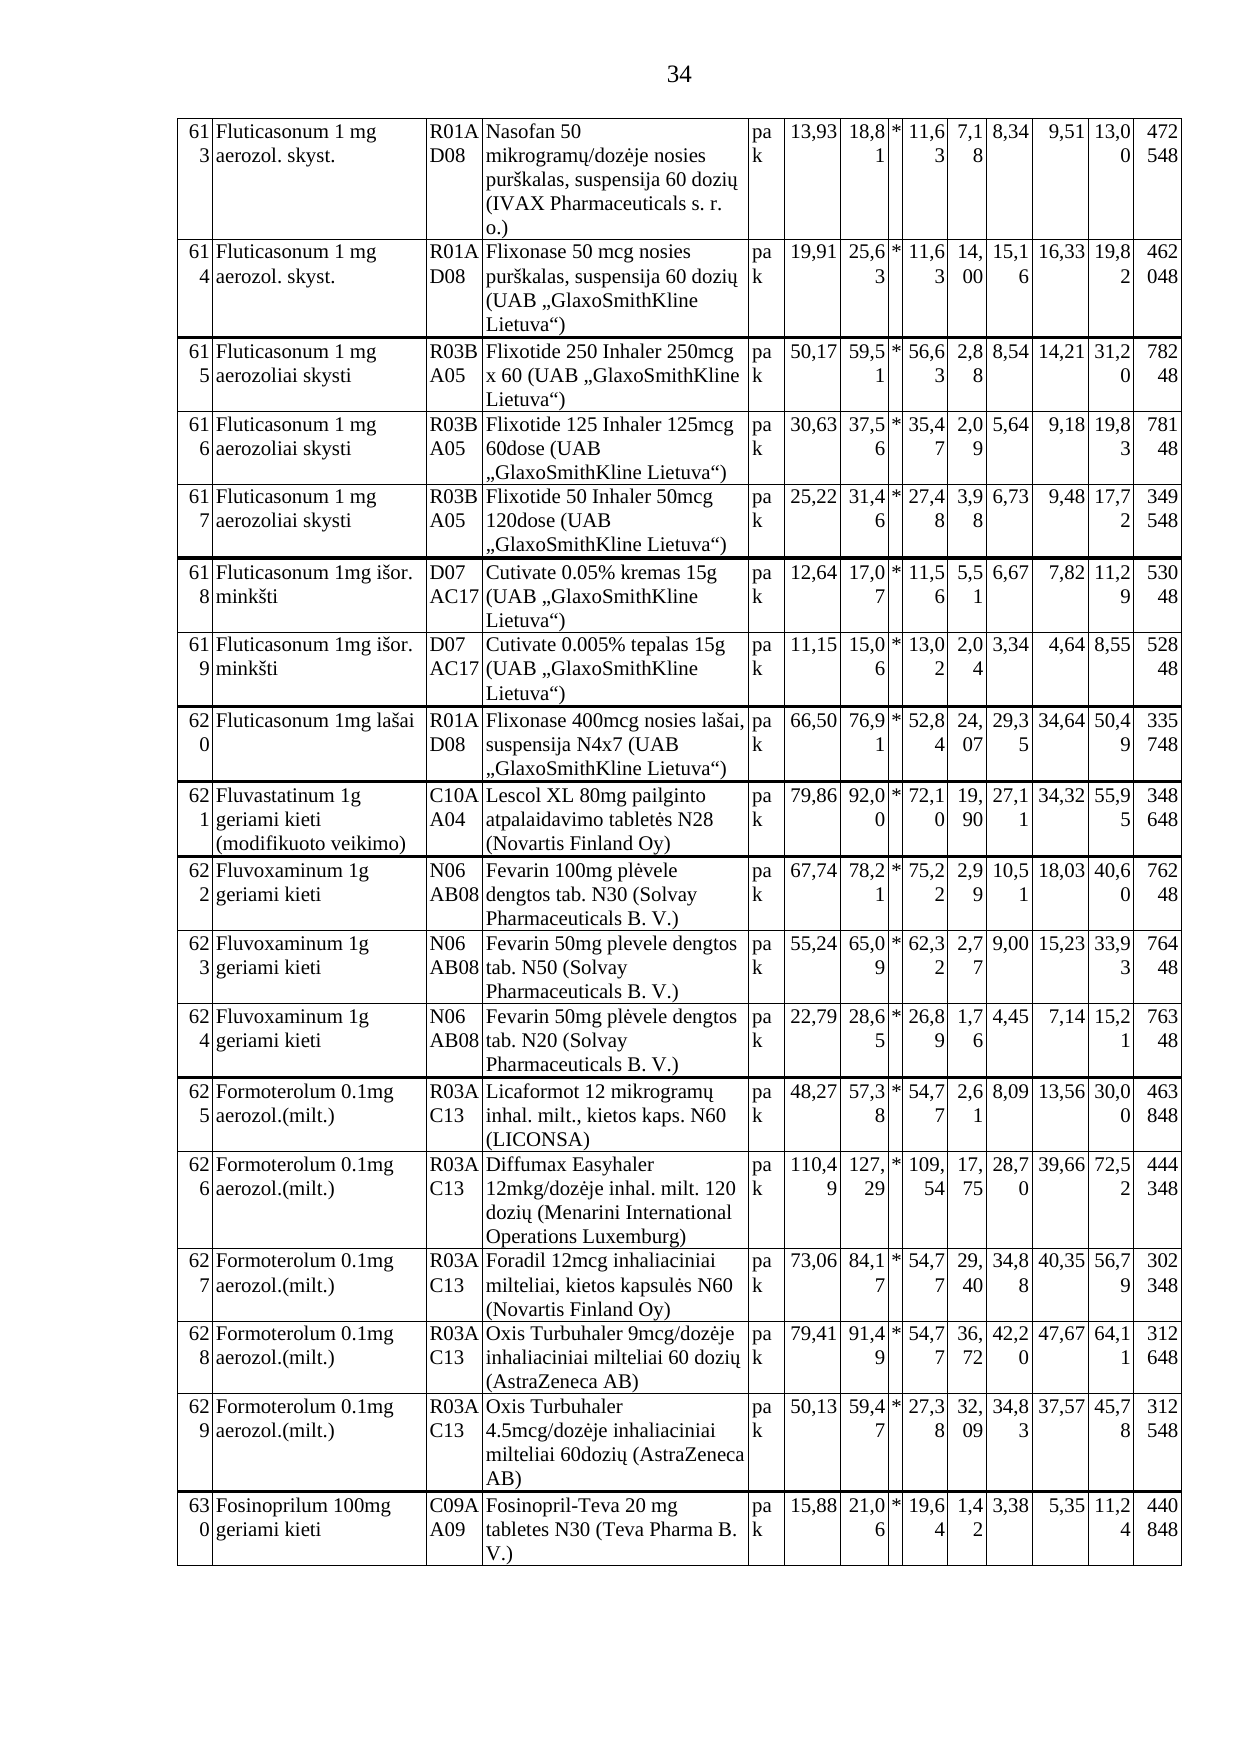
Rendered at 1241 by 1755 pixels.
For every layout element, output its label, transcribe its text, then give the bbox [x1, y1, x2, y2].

table_cell 110,49 [785, 1152, 840, 1248]
table_cell 8,34 [987, 119, 1032, 239]
table_cell 13,56 [1033, 1079, 1088, 1151]
table_cell 26,89 [903, 1004, 947, 1076]
table_cell pak [749, 119, 784, 239]
table_cell 622 [178, 858, 212, 930]
table_cell Formoterolum 0.1mg aerozol.(milt.) [213, 1322, 426, 1393]
table_cell 32,09 [948, 1394, 986, 1490]
table_cell 54,77 [903, 1079, 947, 1151]
table_cell 1,76 [948, 1004, 986, 1076]
table_cell 2,77 [948, 931, 986, 1003]
table_cell D07AC17 [427, 633, 482, 704]
table_cell * [889, 1152, 902, 1248]
table_cell 625 [178, 1079, 212, 1151]
table_cell 53048 [1134, 560, 1181, 632]
table_cell 91,49 [841, 1322, 888, 1393]
table_cell Flixotide 250 Inhaler 250mcg x 60 (UAB „GlaxoSmithKline Lietuva“) [483, 339, 748, 411]
table_cell Fluticasonum 1 mg aerozoliai skysti [213, 339, 426, 411]
table_cell Oxis Turbuhaler 9mcg/dozėje inhaliaciniai milteliai 60 dozių (AstraZeneca AB) [483, 1322, 748, 1393]
table_cell * [889, 931, 902, 1003]
table_cell 615 [178, 339, 212, 411]
table_cell 616 [178, 412, 212, 484]
table_cell 19,90 [948, 783, 986, 855]
table_cell 8,55 [1089, 633, 1133, 704]
table_cell 9,51 [1033, 119, 1088, 239]
table_cell 624 [178, 1004, 212, 1076]
table_cell 54,77 [903, 1249, 947, 1321]
table_cell 8,54 [987, 339, 1032, 411]
table_cell 64,11 [1089, 1322, 1133, 1393]
table_cell * [889, 1004, 902, 1076]
table_cell 349548 [1134, 485, 1181, 556]
table_cell R03BA05 [427, 485, 482, 556]
table_cell Nasofan 50 mikrogramų/dozėje nosies purškalas, suspensija 60 dozių (IVAX Pharmaceuticals s. r. o.) [483, 119, 748, 239]
table_cell 50,49 [1089, 708, 1133, 780]
table_cell 444348 [1134, 1152, 1181, 1248]
table_cell 30,63 [785, 412, 840, 484]
table_cell C10AA04 [427, 783, 482, 855]
table_cell 11,63 [903, 240, 947, 336]
table_cell * [889, 858, 902, 930]
table_cell 619 [178, 633, 212, 704]
table_cell 11,29 [1089, 560, 1133, 632]
table_cell 33,93 [1089, 931, 1133, 1003]
table_cell 628 [178, 1322, 212, 1393]
table_cell 76248 [1134, 858, 1181, 930]
table_cell R03BA05 [427, 412, 482, 484]
table_cell 2,61 [948, 1079, 986, 1151]
table_cell 19,91 [785, 240, 840, 336]
table_cell 27,48 [903, 485, 947, 556]
table_cell 5,51 [948, 560, 986, 632]
table_cell 9,48 [1033, 485, 1088, 556]
table_cell pak [749, 858, 784, 930]
table_cell pak [749, 412, 784, 484]
table_cell 75,22 [903, 858, 947, 930]
table_cell 109,54 [903, 1152, 947, 1248]
table_cell pak [749, 1152, 784, 1248]
table_cell 59,51 [841, 339, 888, 411]
table_cell 3,34 [987, 633, 1032, 704]
table_cell 2,09 [948, 412, 986, 484]
table_cell 67,74 [785, 858, 840, 930]
table_cell 620 [178, 708, 212, 780]
table_cell 21,06 [841, 1493, 888, 1565]
table_cell 28,65 [841, 1004, 888, 1076]
table_cell 54,77 [903, 1322, 947, 1393]
table_cell 76348 [1134, 1004, 1181, 1076]
table_cell Fevarin 100mg plėvele dengtos tab. N30 (Solvay Pharmaceuticals B. V.) [483, 858, 748, 930]
table_cell Fluticasonum 1mg lašai [213, 708, 426, 780]
table_cell 463848 [1134, 1079, 1181, 1151]
table_cell pak [749, 1079, 784, 1151]
table_cell 348648 [1134, 783, 1181, 855]
table_cell 618 [178, 560, 212, 632]
table_cell * [889, 485, 902, 556]
table_cell 2,88 [948, 339, 986, 411]
table_cell 16,33 [1033, 240, 1088, 336]
table_cell 79,86 [785, 783, 840, 855]
table_cell 52848 [1134, 633, 1181, 704]
table_cell 14,00 [948, 240, 986, 336]
table_cell 42,20 [987, 1322, 1032, 1393]
table_cell 78,21 [841, 858, 888, 930]
table_cell Fluvoxaminum 1g geriami kieti [213, 1004, 426, 1076]
table_cell Formoterolum 0.1mg aerozol.(milt.) [213, 1152, 426, 1248]
table_cell 27,38 [903, 1394, 947, 1490]
table_cell 15,06 [841, 633, 888, 704]
table_cell 5,35 [1033, 1493, 1088, 1565]
table_cell 614 [178, 240, 212, 336]
table_cell Flixonase 400mcg nosies lašai, suspensija N4x7 (UAB „GlaxoSmithKline Lietuva“) [483, 708, 748, 780]
table_cell R03AC13 [427, 1394, 482, 1490]
table_cell 29,35 [987, 708, 1032, 780]
table_cell R03AC13 [427, 1152, 482, 1248]
table_cell Foradil 12mcg inhaliaciniai milteliai, kietos kapsulės N60 (Novartis Finland Oy) [483, 1249, 748, 1321]
table_cell pak [749, 931, 784, 1003]
table_cell 627 [178, 1249, 212, 1321]
table_cell 78148 [1134, 412, 1181, 484]
table_cell 15,21 [1089, 1004, 1133, 1076]
table_cell Licaformot 12 mikrogramų inhal. milt., kietos kaps. N60 (LICONSA) [483, 1079, 748, 1151]
table_cell 62,32 [903, 931, 947, 1003]
table_cell Flixonase 50 mcg nosies purškalas, suspensija 60 dozių (UAB „GlaxoSmithKline Lietuva“) [483, 240, 748, 336]
table_cell 27,11 [987, 783, 1032, 855]
table_cell Fluticasonum 1 mg aerozoliai skysti [213, 485, 426, 556]
table_cell Fosinoprilum 100mg geriami kieti [213, 1493, 426, 1565]
table_cell Cutivate 0.05% kremas 15g (UAB „GlaxoSmithKline Lietuva“) [483, 560, 748, 632]
table_cell 25,22 [785, 485, 840, 556]
table_cell pak [749, 339, 784, 411]
table_cell N06AB08 [427, 1004, 482, 1076]
table_cell * [889, 1394, 902, 1490]
table_cell Flixotide 125 Inhaler 125mcg 60dose (UAB „GlaxoSmithKline Lietuva“) [483, 412, 748, 484]
table_cell 31,46 [841, 485, 888, 556]
table_cell 3,98 [948, 485, 986, 556]
table_cell pak [749, 240, 784, 336]
table_cell 47,67 [1033, 1322, 1088, 1393]
table_cell * [889, 783, 902, 855]
table_cell R01AD08 [427, 240, 482, 336]
table_cell pak [749, 1394, 784, 1490]
table_cell N06AB08 [427, 858, 482, 930]
table_cell 19,82 [1089, 240, 1133, 336]
table_cell 15,23 [1033, 931, 1088, 1003]
table_cell * [889, 560, 902, 632]
table_cell Fevarin 50mg plėvele dengtos tab. N20 (Solvay Pharmaceuticals B. V.) [483, 1004, 748, 1076]
table_cell * [889, 240, 902, 336]
table_cell R03AC13 [427, 1322, 482, 1393]
table_cell 34,88 [987, 1249, 1032, 1321]
table_cell 613 [178, 119, 212, 239]
table_cell Fluticasonum 1 mg aerozol. skyst. [213, 119, 426, 239]
table_cell 462048 [1134, 240, 1181, 336]
table_cell 17,72 [1089, 485, 1133, 556]
table_cell 312648 [1134, 1322, 1181, 1393]
table_cell * [889, 412, 902, 484]
table_cell 59,47 [841, 1394, 888, 1490]
table_cell 35,47 [903, 412, 947, 484]
table_cell 11,24 [1089, 1493, 1133, 1565]
table_cell Flixotide 50 Inhaler 50mcg 120dose (UAB „GlaxoSmithKline Lietuva“) [483, 485, 748, 556]
table_cell 17,75 [948, 1152, 986, 1248]
table_cell Formoterolum 0.1mg aerozol.(milt.) [213, 1249, 426, 1321]
table_cell 30,00 [1089, 1079, 1133, 1151]
table_cell Lescol XL 80mg pailginto atpalaidavimo tabletės N28 (Novartis Finland Oy) [483, 783, 748, 855]
table_cell R01AD08 [427, 119, 482, 239]
table_cell 19,64 [903, 1493, 947, 1565]
table_cell Fluticasonum 1mg išor. minkšti [213, 633, 426, 704]
table_cell 15,88 [785, 1493, 840, 1565]
table_cell 4,64 [1033, 633, 1088, 704]
table_cell Fluticasonum 1mg išor. minkšti [213, 560, 426, 632]
table_cell 37,57 [1033, 1394, 1088, 1490]
table_cell 2,04 [948, 633, 986, 704]
table_cell Fluvastatinum 1g geriami kieti (modifikuoto veikimo) [213, 783, 426, 855]
table_cell 34,64 [1033, 708, 1088, 780]
table_cell 40,35 [1033, 1249, 1088, 1321]
table_cell 48,27 [785, 1079, 840, 1151]
table_cell 14,21 [1033, 339, 1088, 411]
table_cell pak [749, 485, 784, 556]
table_cell 29,40 [948, 1249, 986, 1321]
table_cell Fosinopril-Teva 20 mg tabletes N30 (Teva Pharma B. V.) [483, 1493, 748, 1565]
table_cell 13,00 [1089, 119, 1133, 239]
table_cell 312548 [1134, 1394, 1181, 1490]
table_cell Formoterolum 0.1mg aerozol.(milt.) [213, 1079, 426, 1151]
table_cell 76,91 [841, 708, 888, 780]
table_cell pak [749, 1249, 784, 1321]
table_cell pak [749, 708, 784, 780]
table_cell Fluvoxaminum 1g geriami kieti [213, 858, 426, 930]
table_cell 18,81 [841, 119, 888, 239]
table_cell 78248 [1134, 339, 1181, 411]
table_cell R03AC13 [427, 1249, 482, 1321]
table_cell 5,64 [987, 412, 1032, 484]
table_cell pak [749, 633, 784, 704]
table_cell 302348 [1134, 1249, 1181, 1321]
table_cell Fluticasonum 1 mg aerozoliai skysti [213, 412, 426, 484]
table_cell 626 [178, 1152, 212, 1248]
table_cell Fluticasonum 1 mg aerozol. skyst. [213, 240, 426, 336]
table_cell 11,56 [903, 560, 947, 632]
table_cell 37,56 [841, 412, 888, 484]
table_cell 335748 [1134, 708, 1181, 780]
table_cell 630 [178, 1493, 212, 1565]
table_cell 76448 [1134, 931, 1181, 1003]
table_cell 45,78 [1089, 1394, 1133, 1490]
table_cell 629 [178, 1394, 212, 1490]
table_cell 13,02 [903, 633, 947, 704]
table_cell 7,14 [1033, 1004, 1088, 1076]
table_cell 57,38 [841, 1079, 888, 1151]
table_cell 50,13 [785, 1394, 840, 1490]
table_cell 50,17 [785, 339, 840, 411]
table_cell 1,42 [948, 1493, 986, 1565]
table_cell 31,20 [1089, 339, 1133, 411]
table_cell 15,16 [987, 240, 1032, 336]
table_cell 13,93 [785, 119, 840, 239]
table_cell 3,38 [987, 1493, 1032, 1565]
table_cell Formoterolum 0.1mg aerozol.(milt.) [213, 1394, 426, 1490]
table_cell 6,67 [987, 560, 1032, 632]
table_cell * [889, 1249, 902, 1321]
table_cell Cutivate 0.005% tepalas 15g (UAB „GlaxoSmithKline Lietuva“) [483, 633, 748, 704]
table_cell 56,79 [1089, 1249, 1133, 1321]
table_cell 7,82 [1033, 560, 1088, 632]
table_cell 65,09 [841, 931, 888, 1003]
table_cell 12,64 [785, 560, 840, 632]
table_cell pak [749, 1004, 784, 1076]
table_cell 11,63 [903, 119, 947, 239]
table_cell 28,70 [987, 1152, 1032, 1248]
table_cell * [889, 119, 902, 239]
table_cell N06AB08 [427, 931, 482, 1003]
table_cell 621 [178, 783, 212, 855]
table_cell 7,18 [948, 119, 986, 239]
table_cell Oxis Turbuhaler 4.5mcg/dozėje inhaliaciniai milteliai 60dozių (AstraZeneca AB) [483, 1394, 748, 1490]
table_cell 472548 [1134, 119, 1181, 239]
table_cell 24,07 [948, 708, 986, 780]
table_cell 9,18 [1033, 412, 1088, 484]
table_cell * [889, 1079, 902, 1151]
table_cell 9,00 [987, 931, 1032, 1003]
table_cell 4,45 [987, 1004, 1032, 1076]
table_cell 11,15 [785, 633, 840, 704]
table_cell 22,79 [785, 1004, 840, 1076]
table_cell 2,99 [948, 858, 986, 930]
table_cell 18,03 [1033, 858, 1088, 930]
table_cell 25,63 [841, 240, 888, 336]
table_cell Fevarin 50mg plevele dengtos tab. N50 (Solvay Pharmaceuticals B. V.) [483, 931, 748, 1003]
table_cell 84,17 [841, 1249, 888, 1321]
table_cell R01AD08 [427, 708, 482, 780]
table_cell C09AA09 [427, 1493, 482, 1565]
table_cell 66,50 [785, 708, 840, 780]
table_cell 79,41 [785, 1322, 840, 1393]
table_cell 92,00 [841, 783, 888, 855]
table_cell Fluvoxaminum 1g geriami kieti [213, 931, 426, 1003]
table_cell 617 [178, 485, 212, 556]
table_cell 34,32 [1033, 783, 1088, 855]
table_cell 72,10 [903, 783, 947, 855]
table_cell 39,66 [1033, 1152, 1088, 1248]
table_cell * [889, 633, 902, 704]
table_cell 72,52 [1089, 1152, 1133, 1248]
table_cell 6,73 [987, 485, 1032, 556]
table_cell 17,07 [841, 560, 888, 632]
table_cell pak [749, 783, 784, 855]
table_cell 127,29 [841, 1152, 888, 1248]
table_cell pak [749, 1322, 784, 1393]
table_cell * [889, 339, 902, 411]
table_cell 440848 [1134, 1493, 1181, 1565]
table_cell 55,24 [785, 931, 840, 1003]
table_cell pak [749, 560, 784, 632]
table_cell 10,51 [987, 858, 1032, 930]
table_cell 40,60 [1089, 858, 1133, 930]
table_cell 34,83 [987, 1394, 1032, 1490]
table_cell D07AC17 [427, 560, 482, 632]
table_cell 55,95 [1089, 783, 1133, 855]
table_cell 73,06 [785, 1249, 840, 1321]
table_cell * [889, 708, 902, 780]
table_cell 623 [178, 931, 212, 1003]
table_cell pak [749, 1493, 784, 1565]
table_cell R03AC13 [427, 1079, 482, 1151]
table_cell 8,09 [987, 1079, 1032, 1151]
table_cell 56,63 [903, 339, 947, 411]
table_cell 36,72 [948, 1322, 986, 1393]
table_cell 19,83 [1089, 412, 1133, 484]
table_cell Diffumax Easyhaler 12mkg/dozėje inhal. milt. 120 dozių (Menarini International Operations Luxemburg) [483, 1152, 748, 1248]
table_cell * [889, 1322, 902, 1393]
table_cell 52,84 [903, 708, 947, 780]
table_cell R03BA05 [427, 339, 482, 411]
table_cell * [889, 1493, 902, 1565]
